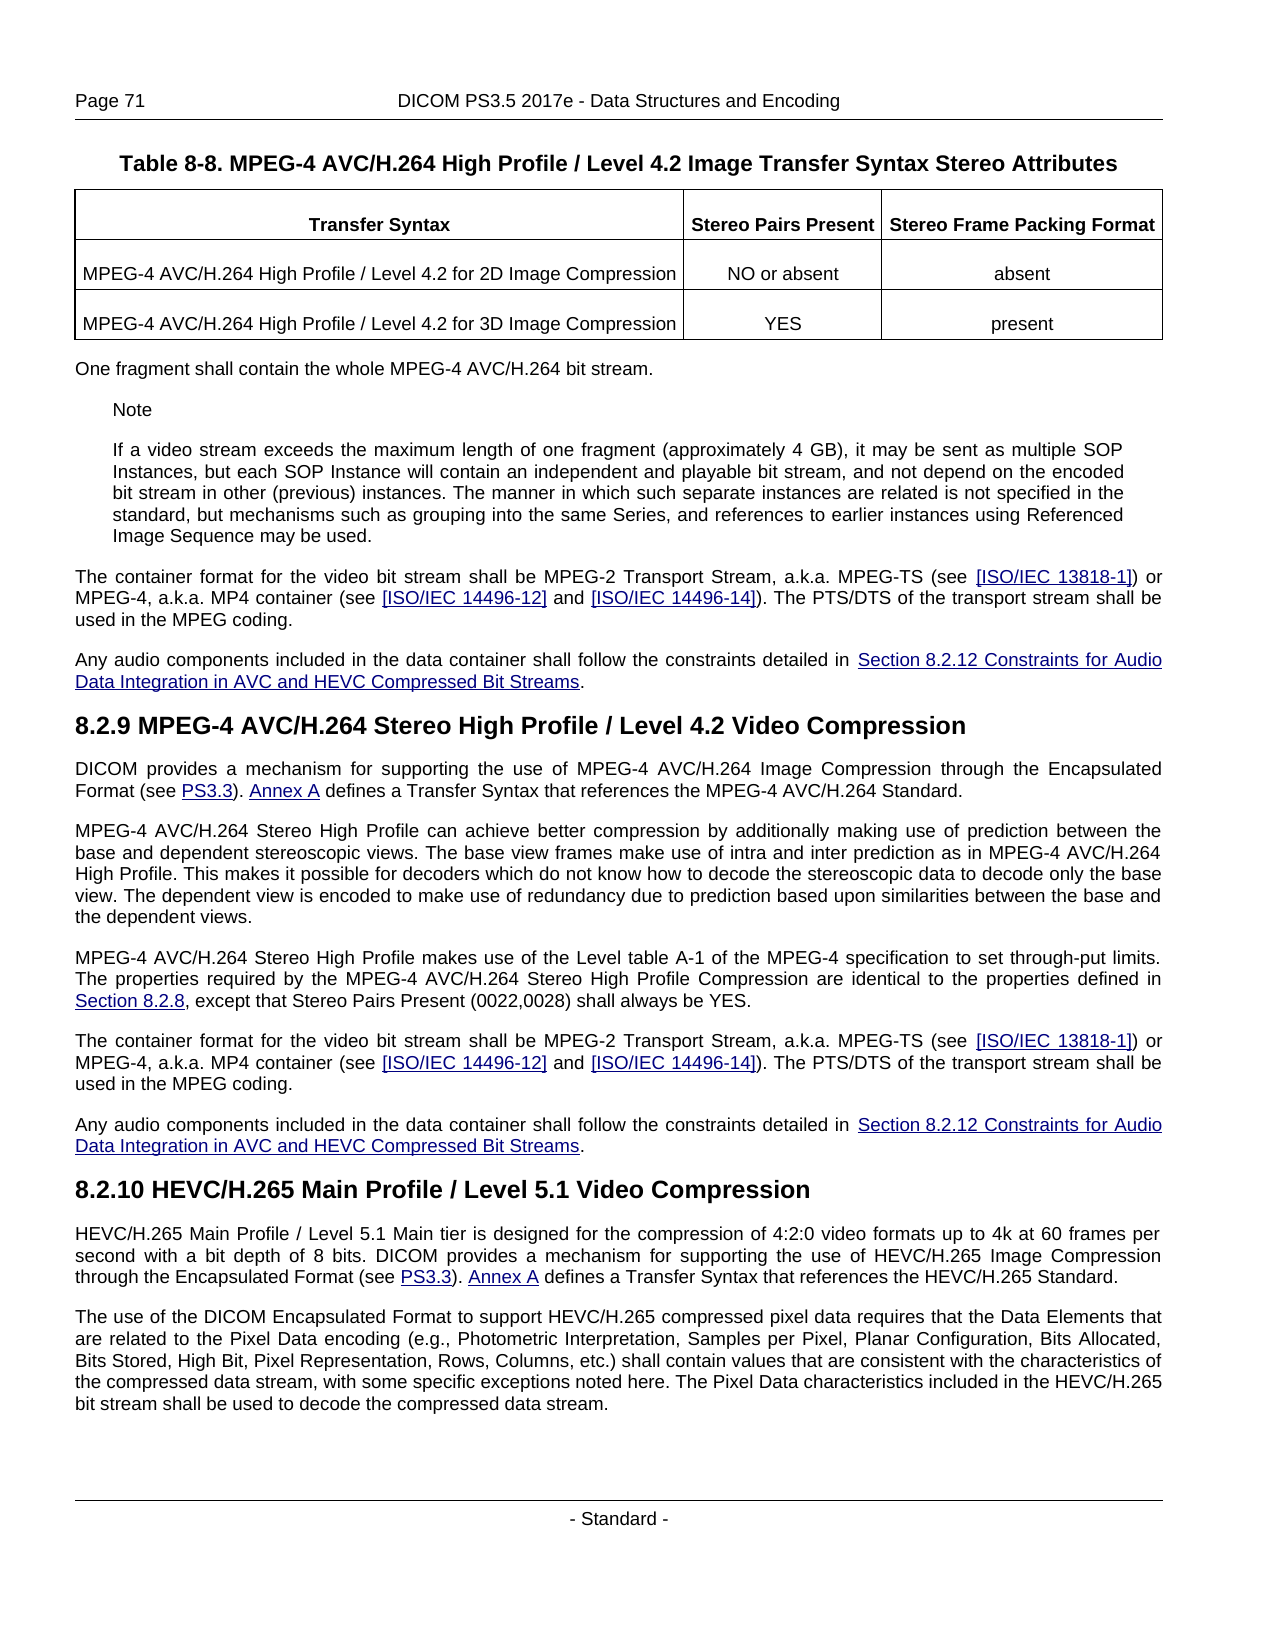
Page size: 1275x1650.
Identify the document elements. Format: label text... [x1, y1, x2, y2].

text HEVC/H.265 Main Profile / Level 5.1 Main tier is designed for the compression of 4:2:0 video formats up to 4k at 60 frames per second with a bit depth of 8 bits. DICOM provides a mechanism for supporting the use of HEVC/H.265 Image Compression through the Encapsulated Format (see PS3.3). Annex A defines a Transfer Syntax that references the HEVC/H.265 Standard. [75, 1223, 1162, 1288]
text Any audio components included in the data container shall follow the constraints detailed in Section 8.2.12 Constraints for Audio Data Integration in AVC and HEVC Compressed Bit Streams. [75, 1113, 1162, 1157]
text 8.2.10 HEVC/H.265 Main Profile / Level 5.1 Video Compression [75, 1175, 1162, 1204]
text MPEG-4 AVC/H.264 Stereo High Profile makes use of the Level table A-1 of the MPEG-4 specification to set through-put limits. The properties required by the MPEG-4 AVC/H.264 Stereo High Profile Compression are identical to the properties defined in Section 8.2.8, except that Stereo Pairs Present (0022,0028) shall always be YES. [75, 947, 1162, 1011]
text Table 8-8. MPEG-4 AVC/H.264 High Profile / Level 4.2 Image Transfer Syntax Stereo Attributes [75, 150, 1162, 176]
text The container format for the video bit stream shall be MPEG-2 Transport Stream, a.k.a. MPEG-TS (see [ISO/IEC 13818-1]) or MPEG-4, a.k.a. MP4 container (see [ISO/IEC 14496-12] and [ISO/IEC 14496-14]). The PTS/DTS of the transport stream shall be used in the MPEG coding. [75, 1030, 1162, 1095]
table_cell present [882, 290, 1162, 338]
table_cell YES [684, 290, 881, 338]
table_cell MPEG-4 AVC/H.264 High Profile / Level 4.2 for 2D Image Compression [76, 240, 683, 289]
text Any audio components included in the data container shall follow the constraints detailed in Section 8.2.12 Constraints for Audio Data Integration in AVC and HEVC Compressed Bit Streams. [75, 649, 1162, 692]
table_cell NO or absent [684, 240, 881, 289]
text If a video stream exceeds the maximum length of one fragment (approximately 4 GB), it may be sent as multiple SOP Instances, but each SOP Instance will contain an independent and playable bit stream, and not depend on the encoded bit stream in other (previous) instances. The manner in which such separate instances are related is not specified in the standard, but mechanisms such as grouping into the same Series, and references to earlier instances using Referenced Image Sequence may be used. [112, 439, 1125, 547]
text Note [112, 398, 1125, 420]
table_header Stereo Pairs Present [684, 190, 881, 239]
table_header Transfer Syntax [76, 190, 683, 239]
text 8.2.9 MPEG-4 AVC/H.264 Stereo High Profile / Level 4.2 Video Compression [75, 711, 1162, 739]
table_cell MPEG-4 AVC/H.264 High Profile / Level 4.2 for 3D Image Compression [76, 290, 683, 338]
text The container format for the video bit stream shall be MPEG-2 Transport Stream, a.k.a. MPEG-TS (see [ISO/IEC 13818-1]) or MPEG-4, a.k.a. MP4 container (see [ISO/IEC 14496-12] and [ISO/IEC 14496-14]). The PTS/DTS of the transport stream shall be used in the MPEG coding. [75, 565, 1162, 630]
text DICOM provides a mechanism for supporting the use of MPEG-4 AVC/H.264 Image Compression through the Encapsulated Format (see PS3.3). Annex A defines a Transfer Syntax that references the MPEG-4 AVC/H.264 Standard. [75, 758, 1162, 801]
table_header Stereo Frame Packing Format [882, 190, 1162, 239]
text One fragment shall contain the whole MPEG-4 AVC/H.264 bit stream. [75, 358, 1162, 380]
text The use of the DICOM Encapsulated Format to support HEVC/H.265 compressed pixel data requires that the Data Elements that are related to the Pixel Data encoding (e.g., Photometric Interpretation, Samples per Pixel, Planar Configuration, Bits Allocated, Bits Stored, High Bit, Pixel Representation, Rows, Columns, etc.) shall contain values that are consistent with the characteristics of the compressed data stream, with some specific exceptions noted here. The Pixel Data characteristics included in the HEVC/H.265 bit stream shall be used to decode the compressed data stream. [75, 1306, 1162, 1414]
text MPEG-4 AVC/H.264 Stereo High Profile can achieve better compression by additionally making use of prediction between the base and dependent stereoscopic views. The base view frames make use of intra and inter prediction as in MPEG-4 AVC/H.264 High Profile. This makes it possible for decoders which do not know how to decode the stereoscopic data to decode only the base view. The dependent view is encoded to make use of redundancy due to prediction based upon similarities between the base and the dependent views. [75, 820, 1162, 928]
table_cell absent [882, 240, 1162, 289]
